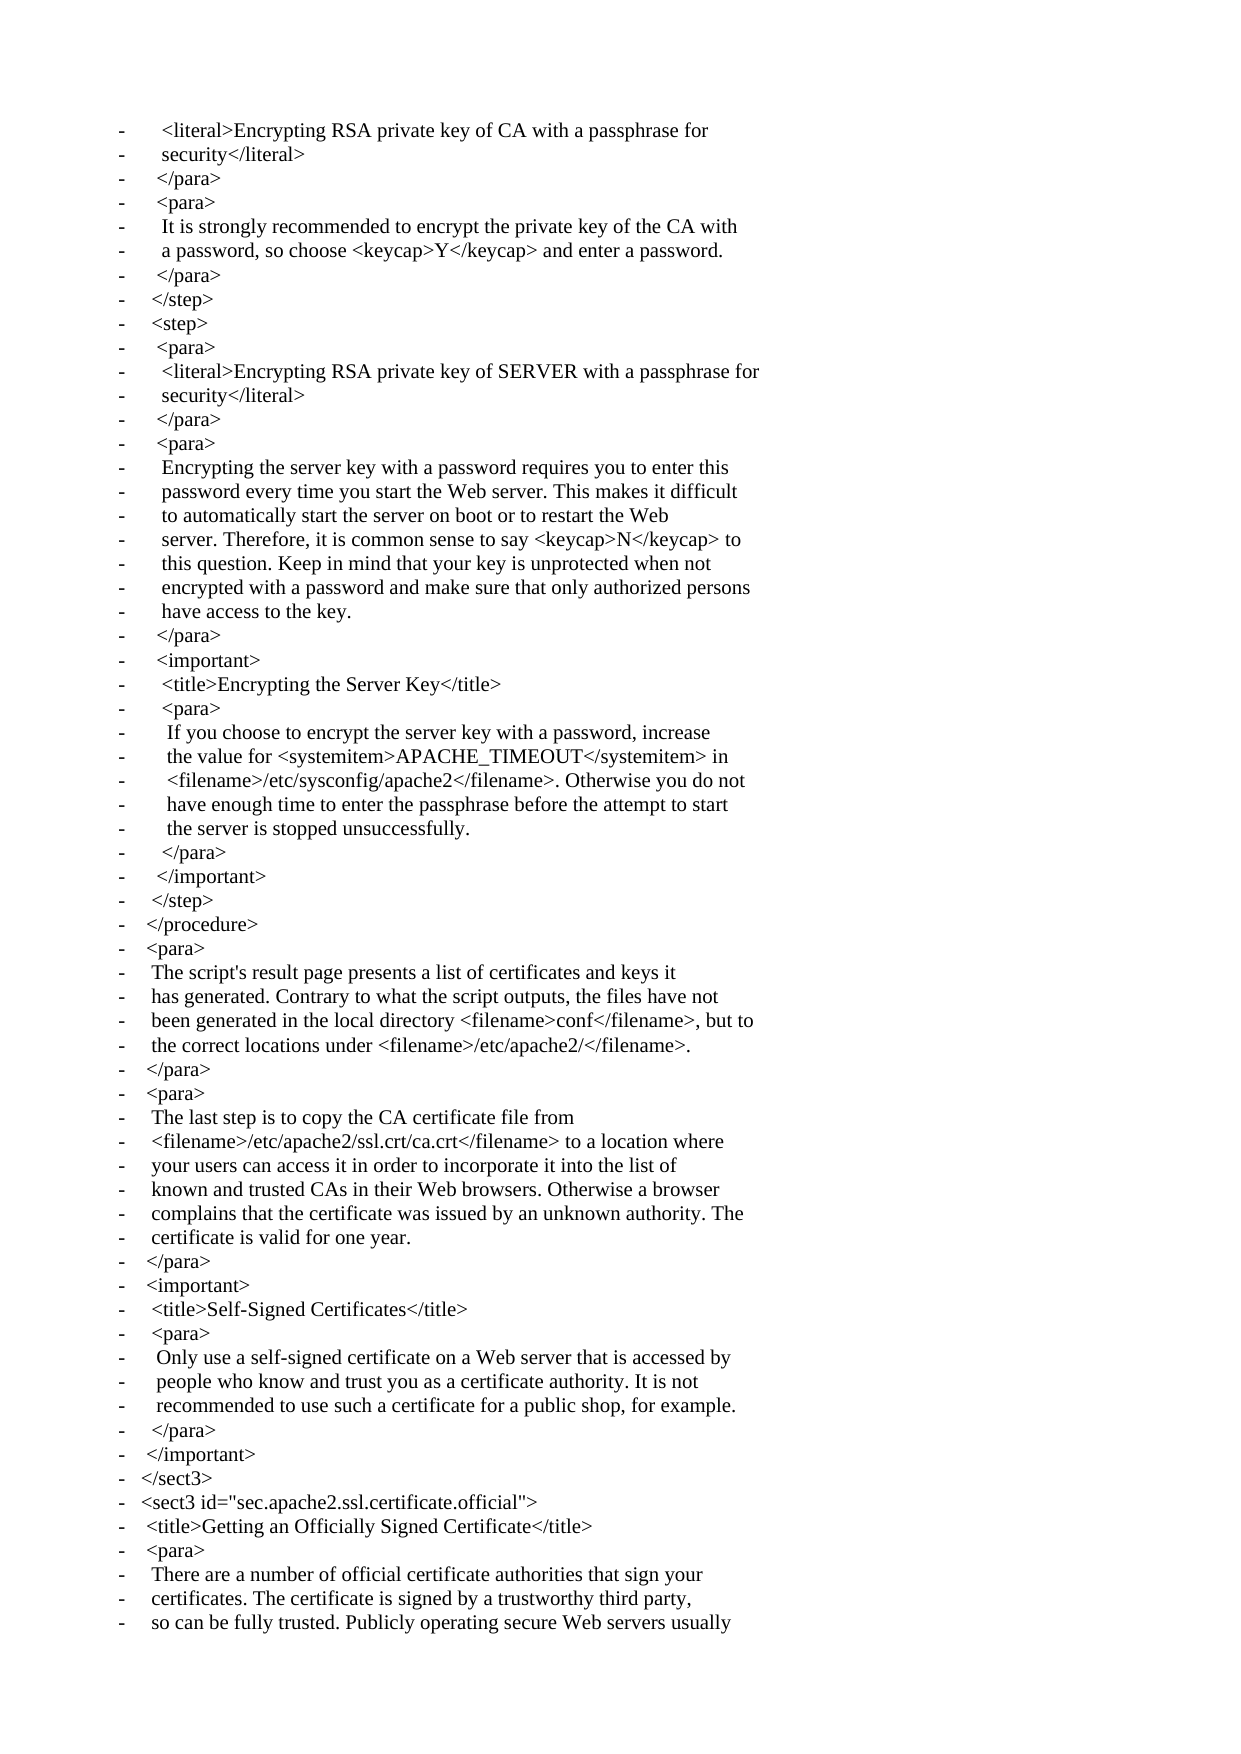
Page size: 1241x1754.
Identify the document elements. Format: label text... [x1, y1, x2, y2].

text - The script's result page presents a list of certificates and keys it [118, 960, 1122, 984]
text - </para> [118, 262, 1122, 287]
text - <title>Encrypting the Server Key</title> [118, 672, 1122, 696]
text - known and trusted CAs in their Web browsers. Otherwise a browser [118, 1177, 1122, 1201]
text - </para> [118, 1417, 1122, 1442]
text - <literal>Encrypting RSA private key of SERVER with a passphrase for [118, 359, 1122, 383]
text - encrypted with a password and make sure that only authorized persons [118, 575, 1122, 599]
text - <step> [118, 311, 1122, 335]
text - </para> [118, 166, 1122, 190]
text - </step> [118, 888, 1122, 912]
text - <para> [118, 936, 1122, 960]
text - password every time you start the Web server. This makes it difficult [118, 479, 1122, 503]
text - <filename>/etc/apache2/ssl.crt/ca.crt</filename> to a location where [118, 1129, 1122, 1153]
text - to automatically start the server on boot or to restart the Web [118, 503, 1122, 527]
text - </important> [118, 864, 1122, 888]
text - the value for <systemitem>APACHE_TIMEOUT</systemitem> in [118, 744, 1122, 768]
text - <para> [118, 1321, 1122, 1345]
text - has generated. Contrary to what the script outputs, the files have not [118, 984, 1122, 1008]
text - this question. Keep in mind that your key is unprotected when not [118, 551, 1122, 575]
text - </para> [118, 623, 1122, 647]
text - </procedure> [118, 912, 1122, 936]
text - certificate is valid for one year. [118, 1225, 1122, 1249]
text - <sect3 id="sec.apache2.ssl.certificate.official"> [118, 1490, 1122, 1514]
text - recommended to use such a certificate for a public shop, for example. [118, 1393, 1122, 1417]
text - certificates. The certificate is signed by a trustworthy third party, [118, 1586, 1122, 1610]
text - been generated in the local directory <filename>conf</filename>, but to [118, 1008, 1122, 1032]
text - </para> [118, 1057, 1122, 1081]
text - the correct locations under <filename>/etc/apache2/</filename>. [118, 1032, 1122, 1057]
text - </sect3> [118, 1466, 1122, 1490]
text - The last step is to copy the CA certificate file from [118, 1105, 1122, 1129]
text - so can be fully trusted. Publicly operating secure Web servers usually [118, 1610, 1122, 1634]
text - <important> [118, 1273, 1122, 1297]
text - your users can access it in order to incorporate it into the list of [118, 1153, 1122, 1177]
text - </para> [118, 840, 1122, 864]
text - There are a number of official certificate authorities that sign your [118, 1562, 1122, 1586]
text - <title>Getting an Officially Signed Certificate</title> [118, 1514, 1122, 1538]
text - </important> [118, 1442, 1122, 1466]
text - <filename>/etc/sysconfig/apache2</filename>. Otherwise you do not [118, 768, 1122, 792]
text - <title>Self-Signed Certificates</title> [118, 1297, 1122, 1321]
text - <para> [118, 696, 1122, 720]
text - <literal>Encrypting RSA private key of CA with a passphrase for [118, 118, 1122, 142]
text - have access to the key. [118, 599, 1122, 623]
text - have enough time to enter the passphrase before the attempt to start [118, 792, 1122, 816]
text - complains that the certificate was issued by an unknown authority. The [118, 1201, 1122, 1225]
text - Encrypting the server key with a password requires you to enter this [118, 455, 1122, 479]
text - security</literal> [118, 142, 1122, 166]
text - </para> [118, 1249, 1122, 1273]
text - <para> [118, 190, 1122, 214]
text - server. Therefore, it is common sense to say <keycap>N</keycap> to [118, 527, 1122, 551]
text - If you choose to encrypt the server key with a password, increase [118, 720, 1122, 744]
text - <para> [118, 431, 1122, 455]
text - <para> [118, 335, 1122, 359]
text - the server is stopped unsuccessfully. [118, 816, 1122, 840]
text - security</literal> [118, 383, 1122, 407]
text - </step> [118, 287, 1122, 311]
text - a password, so choose <keycap>Y</keycap> and enter a password. [118, 238, 1122, 262]
text - It is strongly recommended to encrypt the private key of the CA with [118, 214, 1122, 238]
text - Only use a self-signed certificate on a Web server that is accessed by [118, 1345, 1122, 1369]
text - people who know and trust you as a certificate authority. It is not [118, 1369, 1122, 1393]
text - <para> [118, 1081, 1122, 1105]
text - <important> [118, 647, 1122, 672]
text - <para> [118, 1538, 1122, 1562]
text - </para> [118, 407, 1122, 431]
